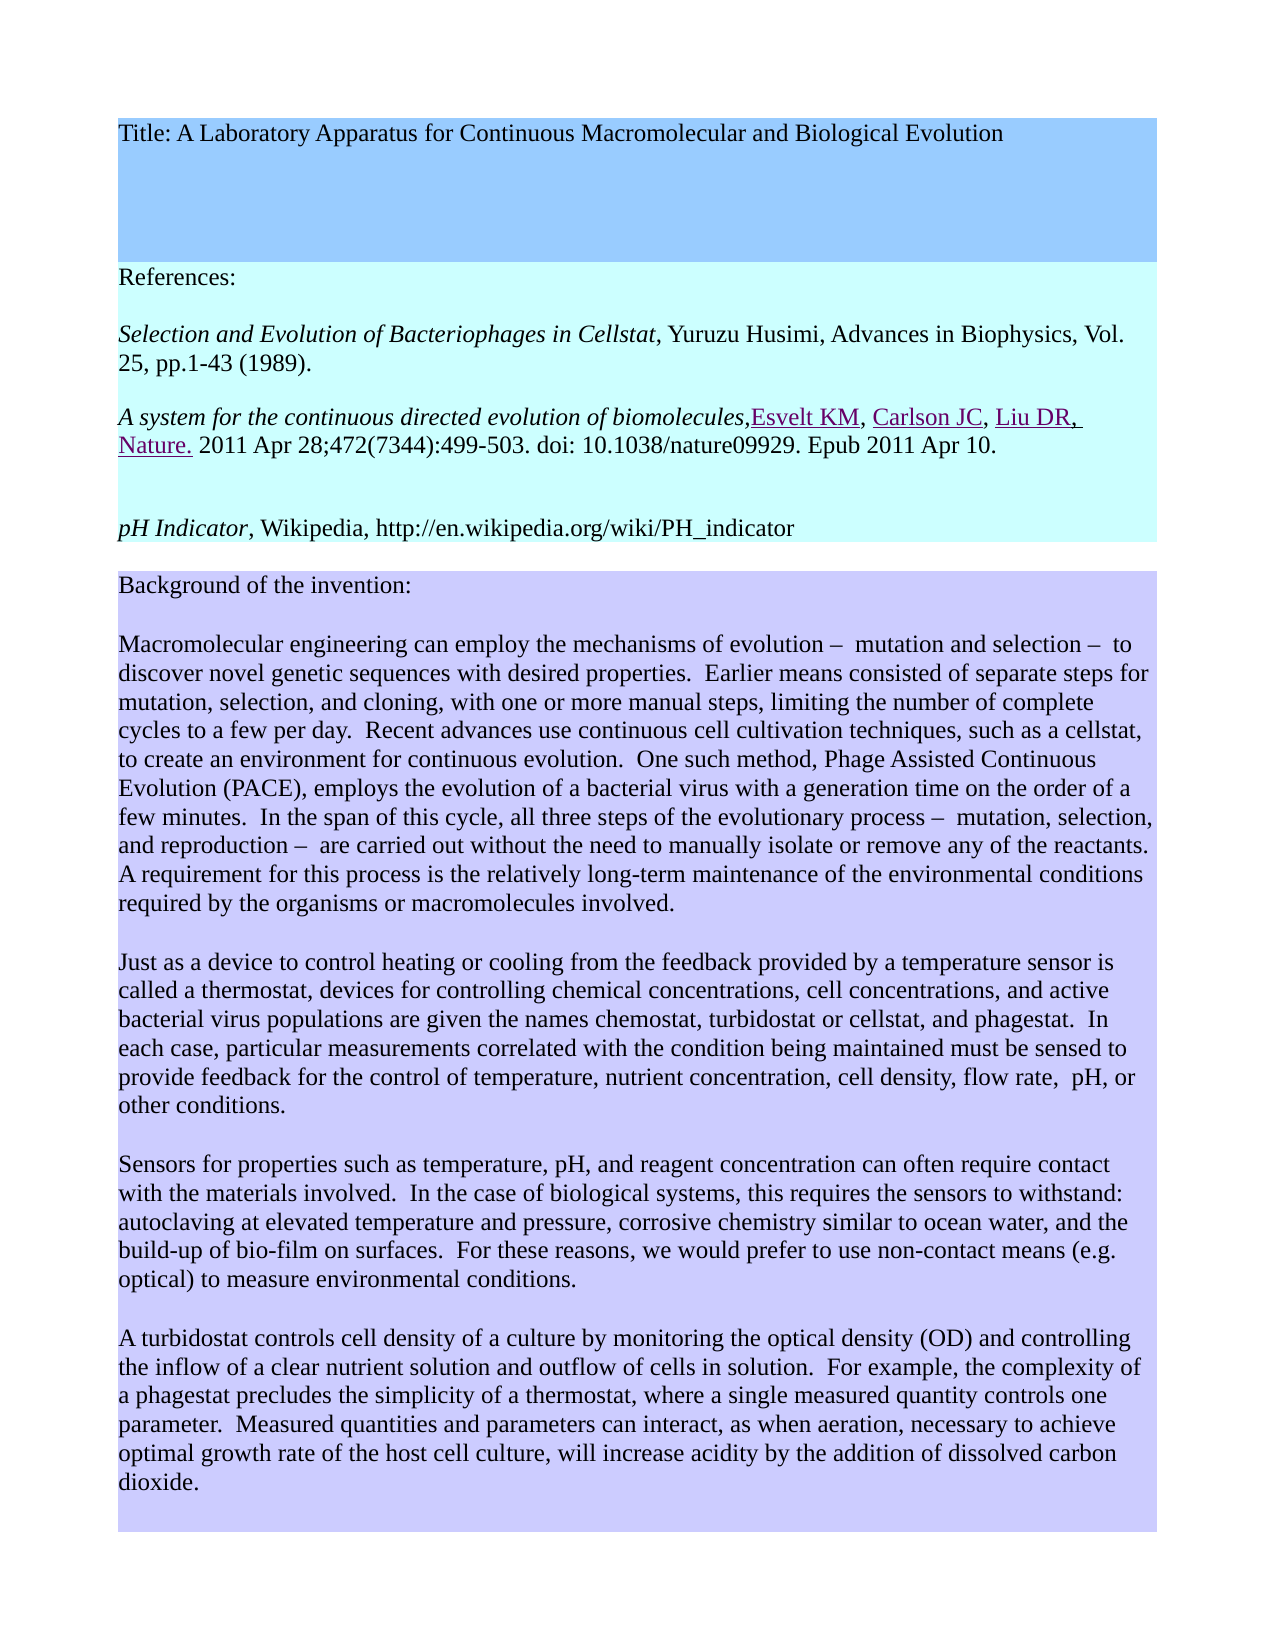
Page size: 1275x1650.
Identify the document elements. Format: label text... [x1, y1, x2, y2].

text A turbidostat controls cell density of a culture by monitoring the optical density (OD) and controlling the inflow of a clear nutrient solution and outflow of cells in solution. For example, the complexity of a phagestat precludes the simplicity of a thermostat, where a single measured quantity controls one parameter. Measured quantities and parameters can interact, as when aeration, necessary to achieve optimal growth rate of the host cell culture, will increase acidity by the addition of dissolved carbon dioxide. [118, 1323, 1157, 1496]
text Just as a device to control heating or cooling from the feedback provided by a temperature sensor is called a thermostat, devices for controlling chemical concentrations, cell concentrations, and active bacterial virus populations are given the names chemostat, turbidostat or cellstat, and phagestat. In each case, particular measurements correlated with the condition being maintained must be sensed to provide feedback for the control of temperature, nutrient concentration, cell density, flow rate, pH, or other conditions. [118, 947, 1157, 1119]
text Background of the invention: [118, 571, 1157, 599]
text Title: A Laboratory Apparatus for Continuous Macromolecular and Biological Evolution [118, 118, 1157, 147]
subtitle A system for the continuous directed evolution of biomolecules,Esvelt KM, Carlson JC, Liu DR, Nature. 2011 Apr 28;472(7344):499-503. doi: 10.1038/nature09929. Epub 2011 Apr 10. [118, 402, 1157, 459]
text pH Indicator, Wikipedia, http://en.wikipedia.org/wiki/PH_indicator [118, 513, 1157, 542]
text Macromolecular engineering can employ the mechanisms of evolution – mutation and selection – to discover novel genetic sequences with desired properties. Earlier means consisted of separate steps for mutation, selection, and cloning, with one or more manual steps, limiting the number of complete cycles to a few per day. Recent advances use continuous cell cultivation techniques, such as a cellstat, to create an environment for continuous evolution. One such method, Phage Assisted Continuous Evolution (PACE), employs the evolution of a bacterial virus with a generation time on the order of a few minutes. In the span of this cycle, all three steps of the evolutionary process – mutation, selection, and reproduction – are carried out without the need to manually isolate or remove any of the reactants. A requirement for this process is the relatively long-term maintenance of the environmental conditions required by the organisms or macromolecules involved. [118, 629, 1157, 917]
text Sensors for properties such as temperature, pH, and reagent concentration can often require contact with the materials involved. In the case of biological systems, this requires the sensors to withstand: autoclaving at elevated temperature and pressure, corrosive chemistry similar to ocean water, and the build-up of bio-film on surfaces. For these reasons, we would prefer to use non-contact means (e.g. optical) to measure environmental conditions. [118, 1149, 1157, 1293]
text References: [118, 262, 1157, 291]
text Selection and Evolution of Bacteriophages in Cellstat, Yuruzu Husimi, Advances in Biophysics, Vol. 25, pp.1-43 (1989). [118, 319, 1157, 377]
